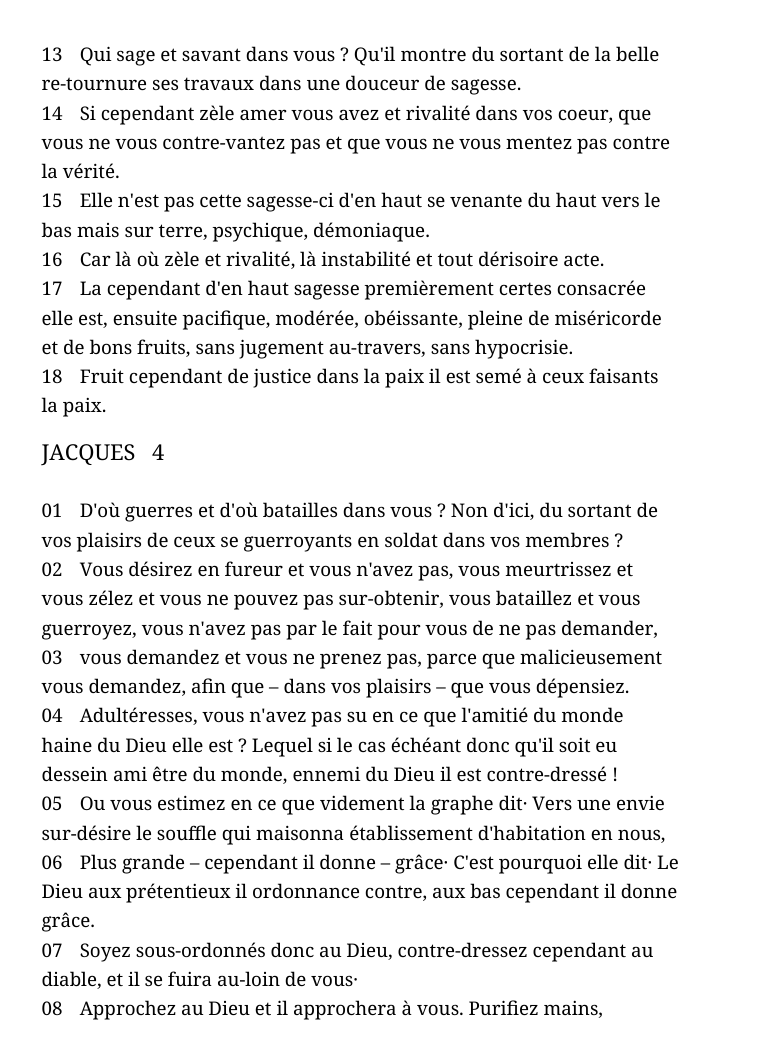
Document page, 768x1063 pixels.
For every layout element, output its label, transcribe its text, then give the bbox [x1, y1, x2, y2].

text 13 Qui sage et savant dans vous ? Qu'il montre du sortant de la belle re-tournure ses travaux dans une douceur de sagesse. 14 Si cependant zèle amer vous avez et rivalité dans vos coeur, que vous ne vous contre-vantez pas et que vous ne vous mentez pas contre la vérité. 15 Elle n'est pas cette sagesse-ci d'en haut se venante du haut vers le bas mais sur terre, psychique, démoniaque. 16 Car là où zèle et rivalité, là instabilité et tout dérisoire acte. 17 La cependant d'en haut sagesse premièrement certes consacrée elle est, ensuite pacifique, modérée, obéissante, pleine de miséricorde et de bons fruits, sans jugement au-travers, sans hypocrisie. 18 Fruit cependant de justice dans la paix il est semé à ceux faisants la paix. [41, 41, 679, 418]
text JACQUES 4 [41, 436, 679, 466]
text 01 D'où guerres et d'où batailles dans vous ? Non d'ici, du sortant de vos plaisirs de ceux se guerroyants en soldat dans vos membres ? 02 Vous désirez en fureur et vous n'avez pas, vous meurtrissez et vous zélez et vous ne pouvez pas sur-obtenir, vous bataillez et vous guerroyez, vous n'avez pas par le fait pour vous de ne pas demander, 03 vous demandez et vous ne prenez pas, parce que malicieusement vous demandez, afin que – dans vos plaisirs – que vous dépensiez. 04 Adultéresses, vous n'avez pas su en ce que l'amitié du monde haine du Dieu elle est ? Lequel si le cas échéant donc qu'il soit eu dessein ami être du monde, ennemi du Dieu il est contre-dressé ! 05 Ou vous estimez en ce que videment la graphe dit· Vers une envie sur-désire le souffle qui maisonna établissement d'habitation en nous, 06 Plus grande – cependant il donne – grâce· C'est pourquoi elle dit· Le Dieu aux prétentieux il ordonnance contre, aux bas cependant il donne grâce. 07 Soyez sous-ordonnés donc au Dieu, contre-dressez cependant au diable, et il se fuira au-loin de vous· 08 Approchez au Dieu et il approchera à vous. Purifiez mains, [41, 471, 679, 1021]
